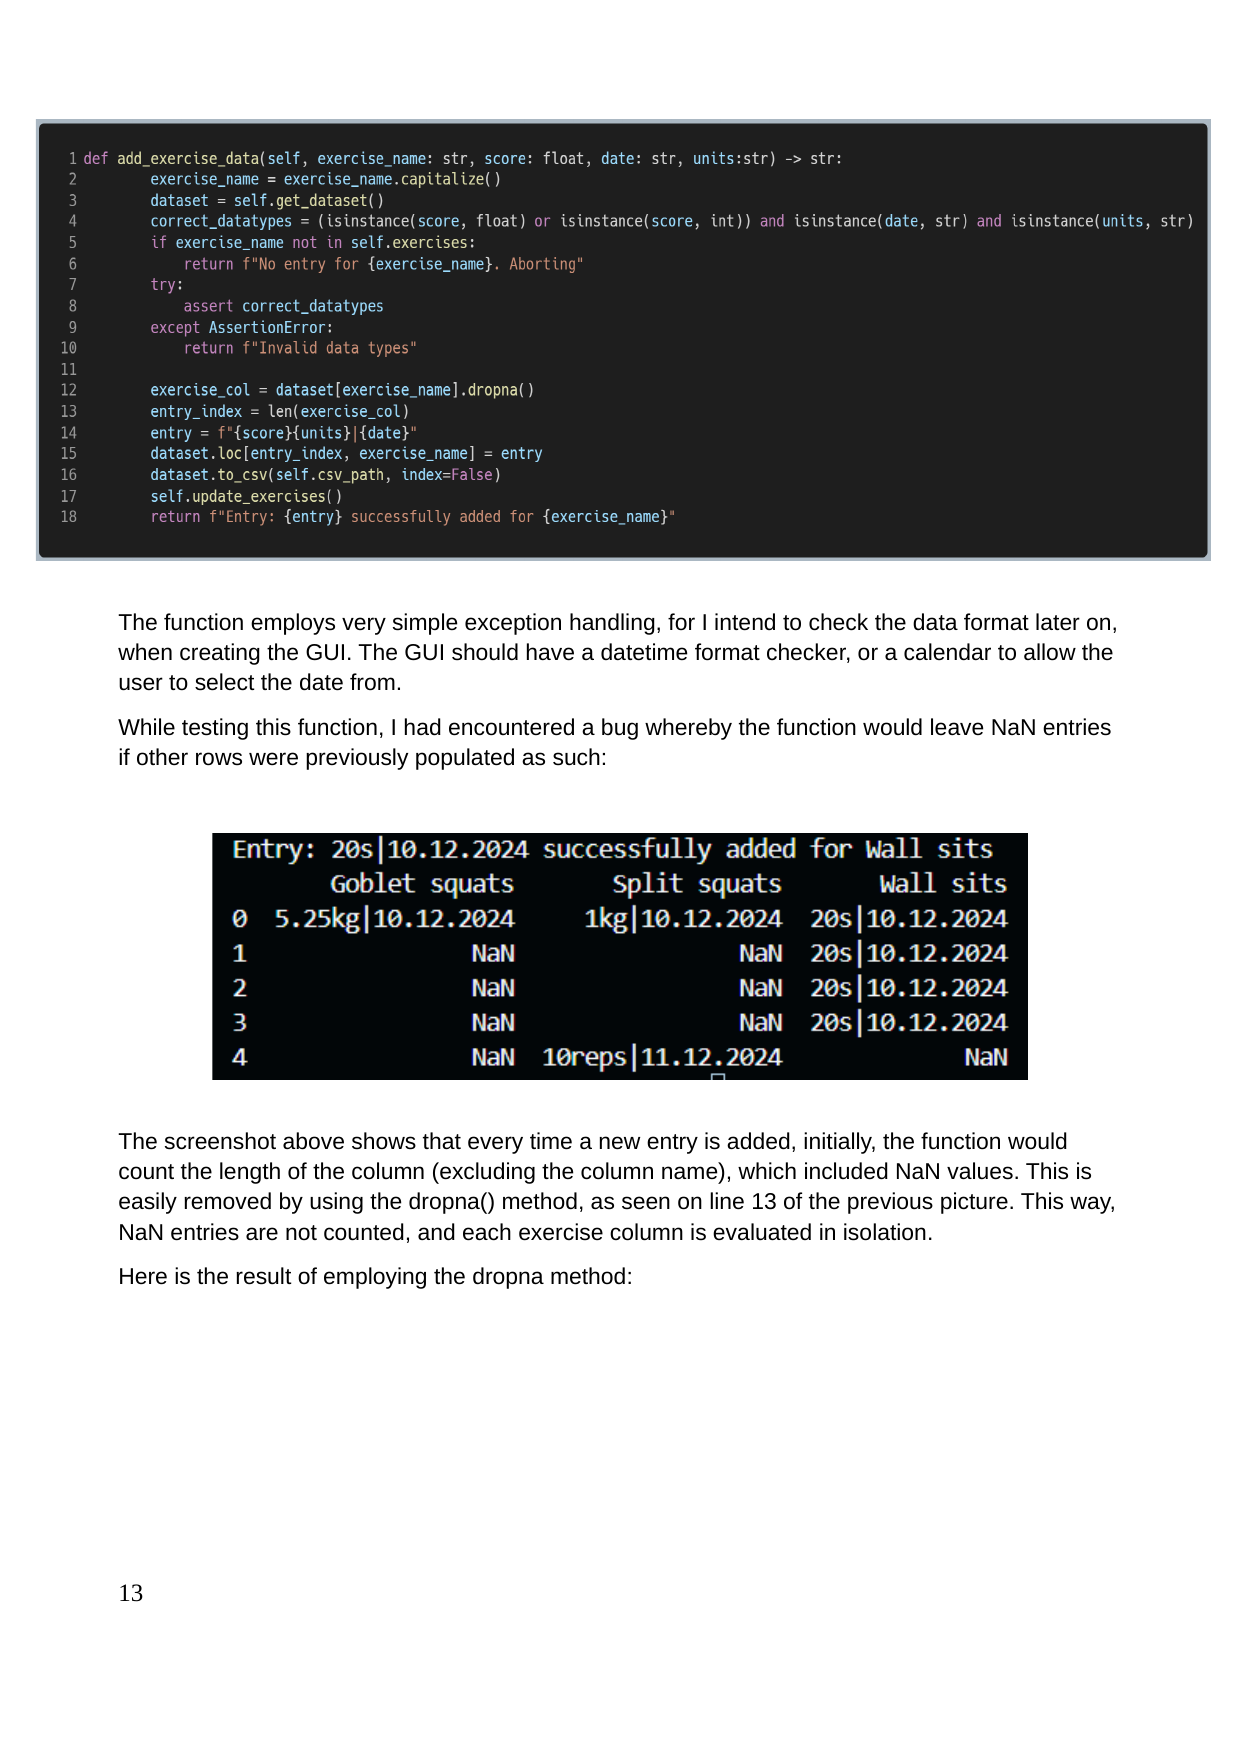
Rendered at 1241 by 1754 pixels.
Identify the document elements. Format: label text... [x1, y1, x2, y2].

picture [212, 833, 1028, 1080]
text The screenshot above shows that every time a new entry is added, initially, the function would count the length of the column (excluding the column name), which included NaN values. This is easily removed by using the dropna() method, as seen on line 13 of the previous picture. This way, NaN entries are not counted, and each exercise column is evaluated in isolation. [118, 1128, 1122, 1245]
text While testing this function, I had encountered a bug whereby the function would leave NaN entries if other rows were previously populated as such: [118, 714, 1122, 771]
picture [35, 118, 1211, 561]
text Here is the result of employing the dropna method: [118, 1263, 1122, 1290]
text The function employs very simple exception handling, for I intend to check the data format later on, when creating the GUI. The GUI should have a datetime format checker, or a calendar to allow the user to select the date from. [118, 609, 1122, 696]
